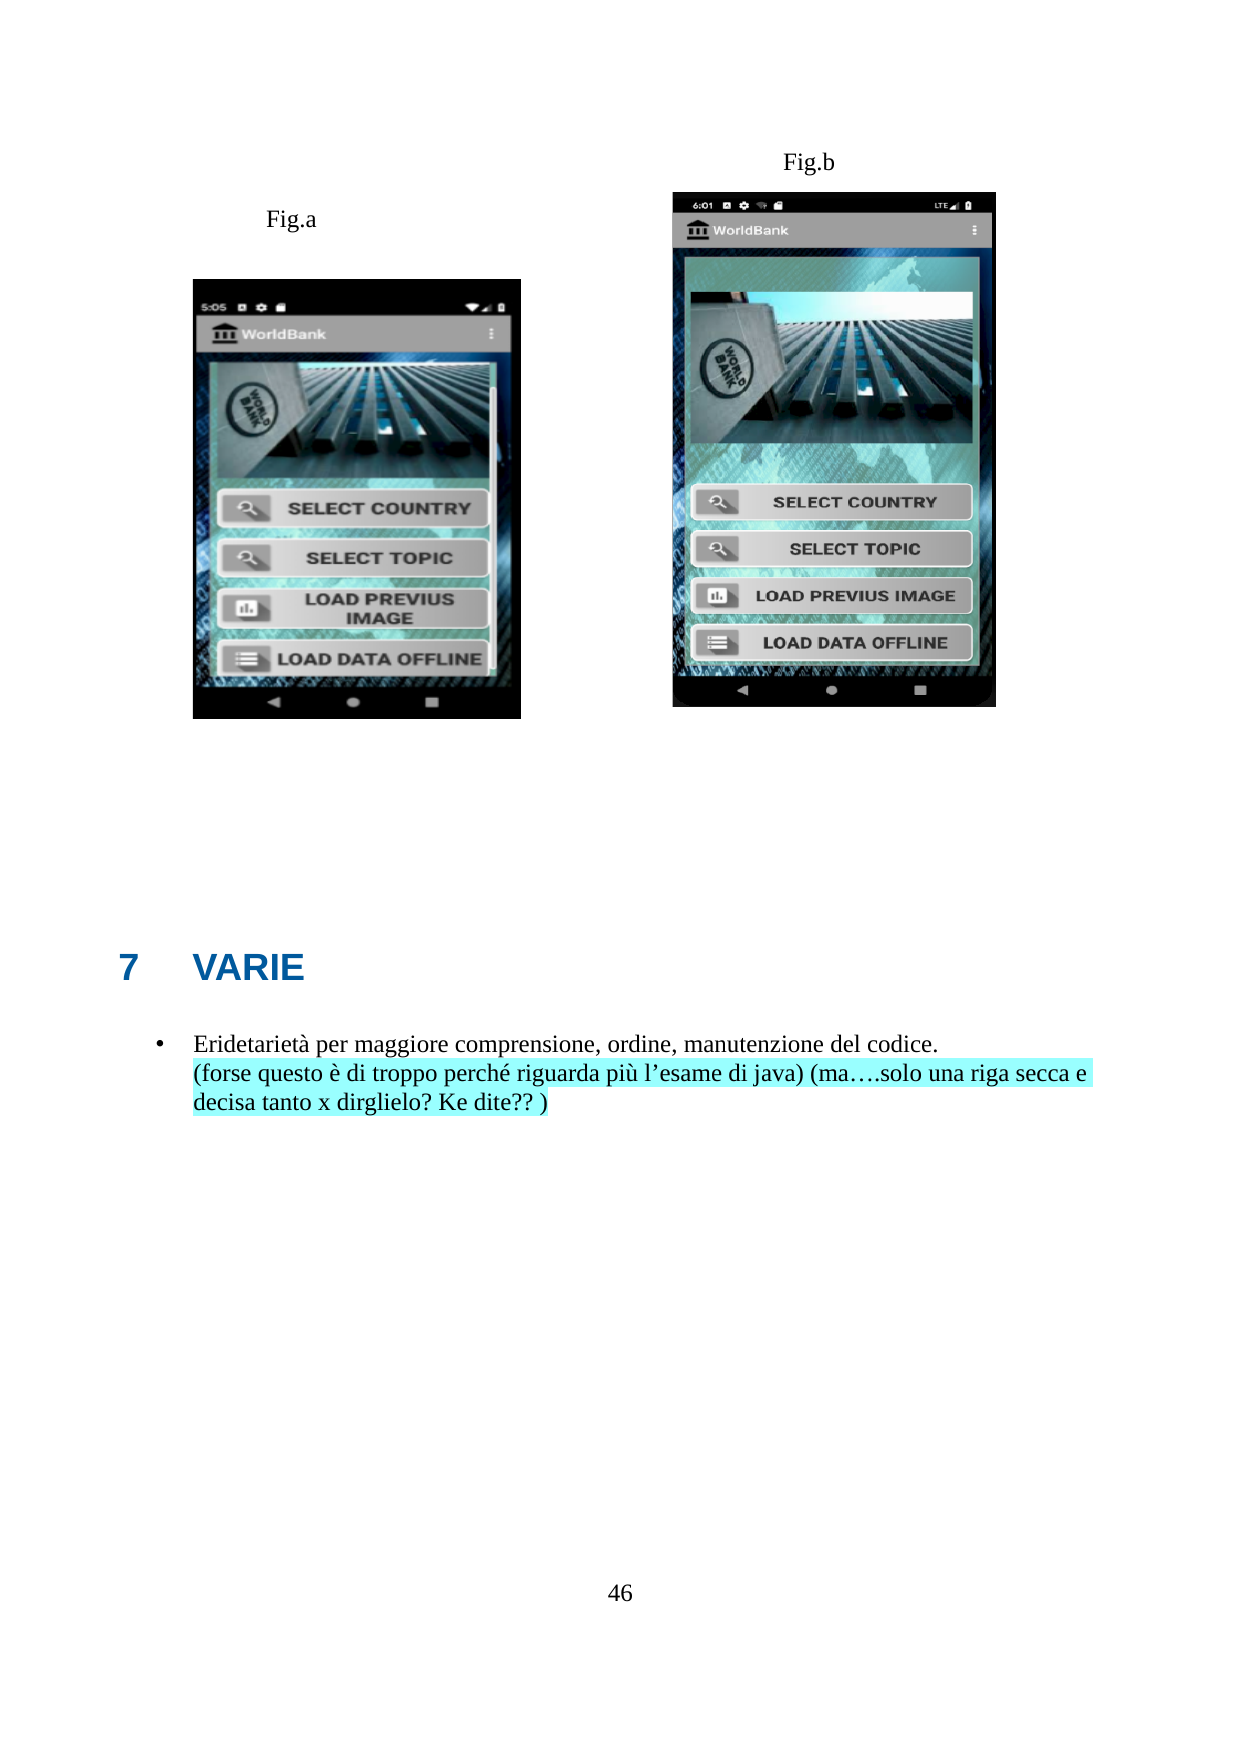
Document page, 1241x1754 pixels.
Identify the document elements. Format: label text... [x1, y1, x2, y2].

picture [192, 279, 521, 719]
text Fig.a [118, 204, 672, 233]
text [996, 204, 1122, 233]
picture [672, 192, 996, 707]
subtitle 7 VARIE [118, 945, 1122, 988]
list (forse questo è di troppo perché riguarda più l’esame di java) (ma….solo una riga secca e decisa tanto x dirglielo? Ke dite?? ) [156, 1058, 1122, 1116]
list Eridetarietà per maggiore comprensione, ordine, manutenzione del codice. [156, 1029, 1122, 1058]
text Fig.b [118, 147, 1122, 176]
